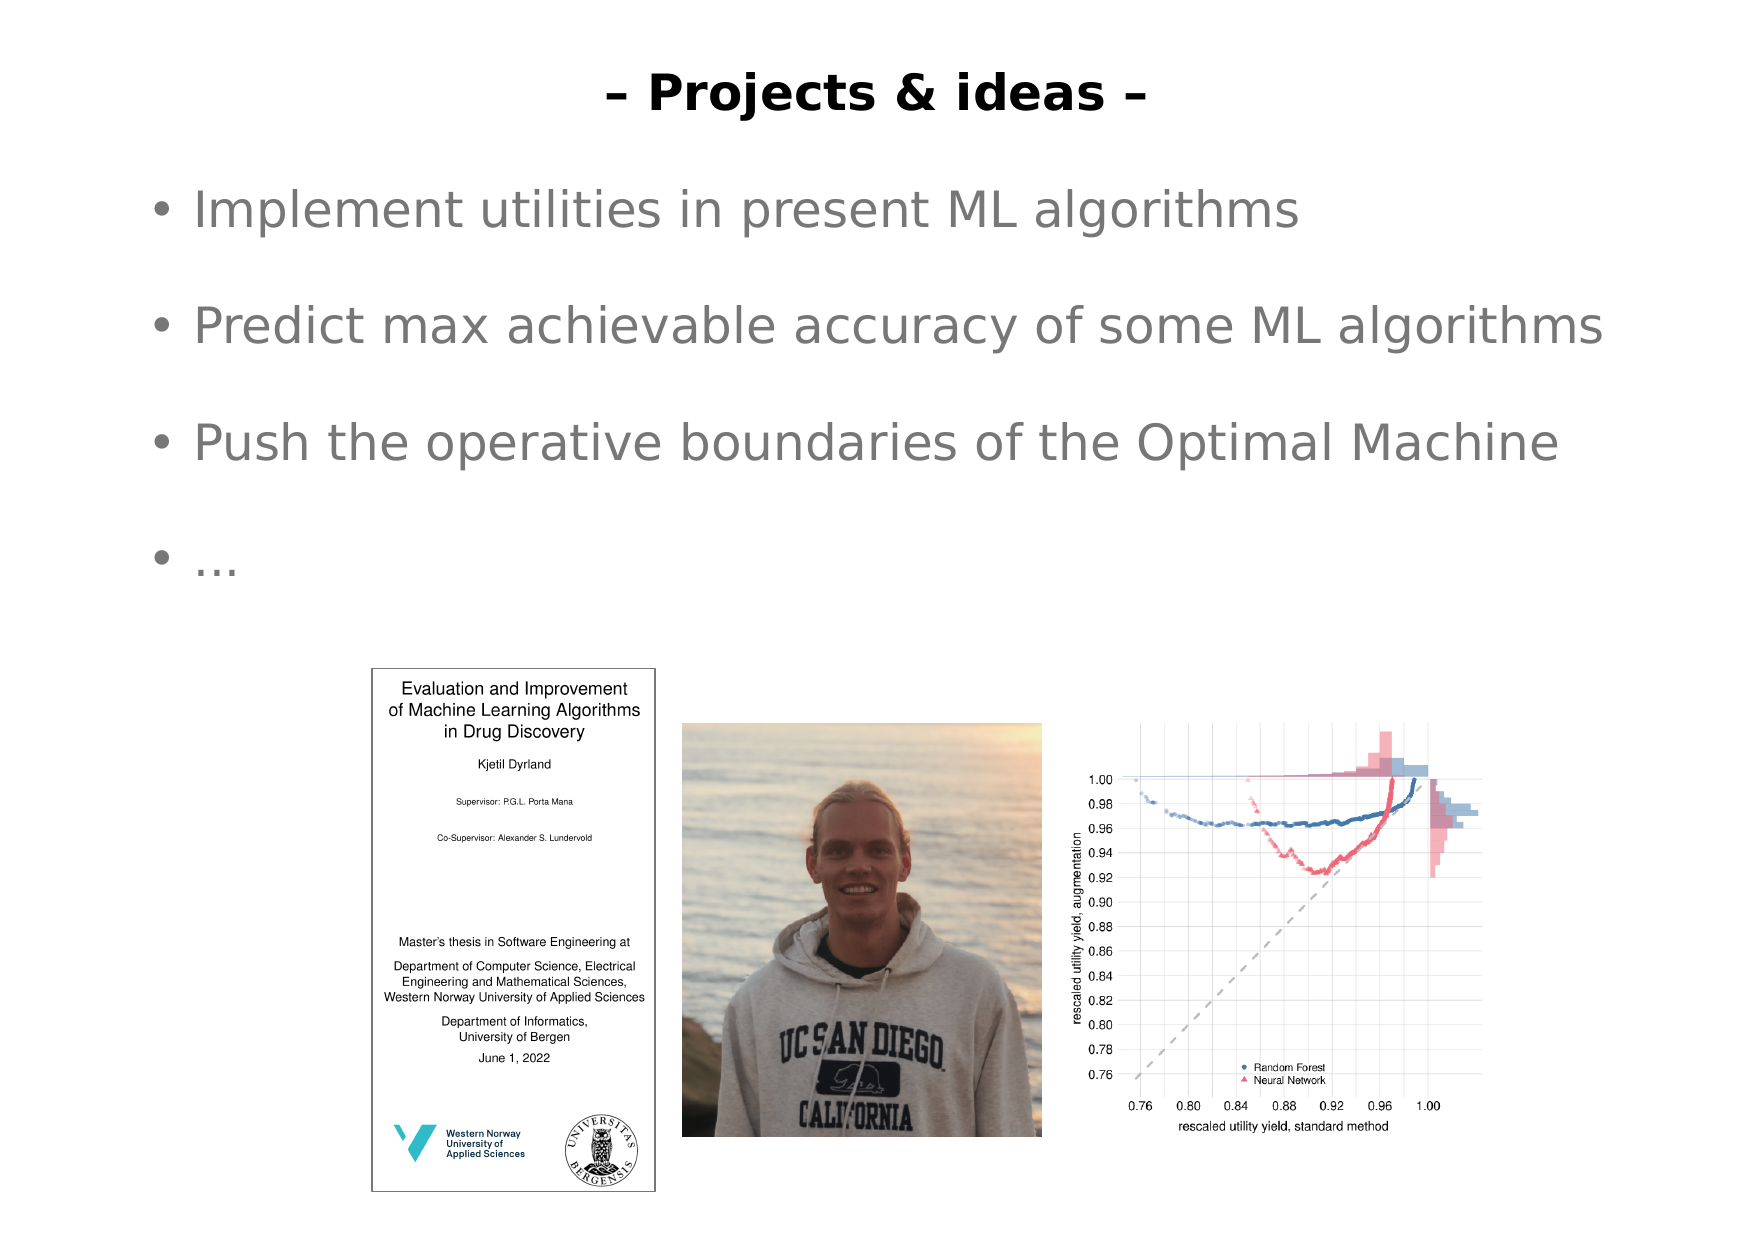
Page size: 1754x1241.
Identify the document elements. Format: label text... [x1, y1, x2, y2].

text_box – Projects & ideas – • Implement utilities in present ML algorithms • Predict max achievable accuracy of some ML algorithms • Push the operative boundaries of the Optimal Machine • ... [132, 57, 1622, 690]
picture [682, 723, 1042, 1137]
picture [373, 669, 655, 1191]
picture [1067, 723, 1482, 1137]
